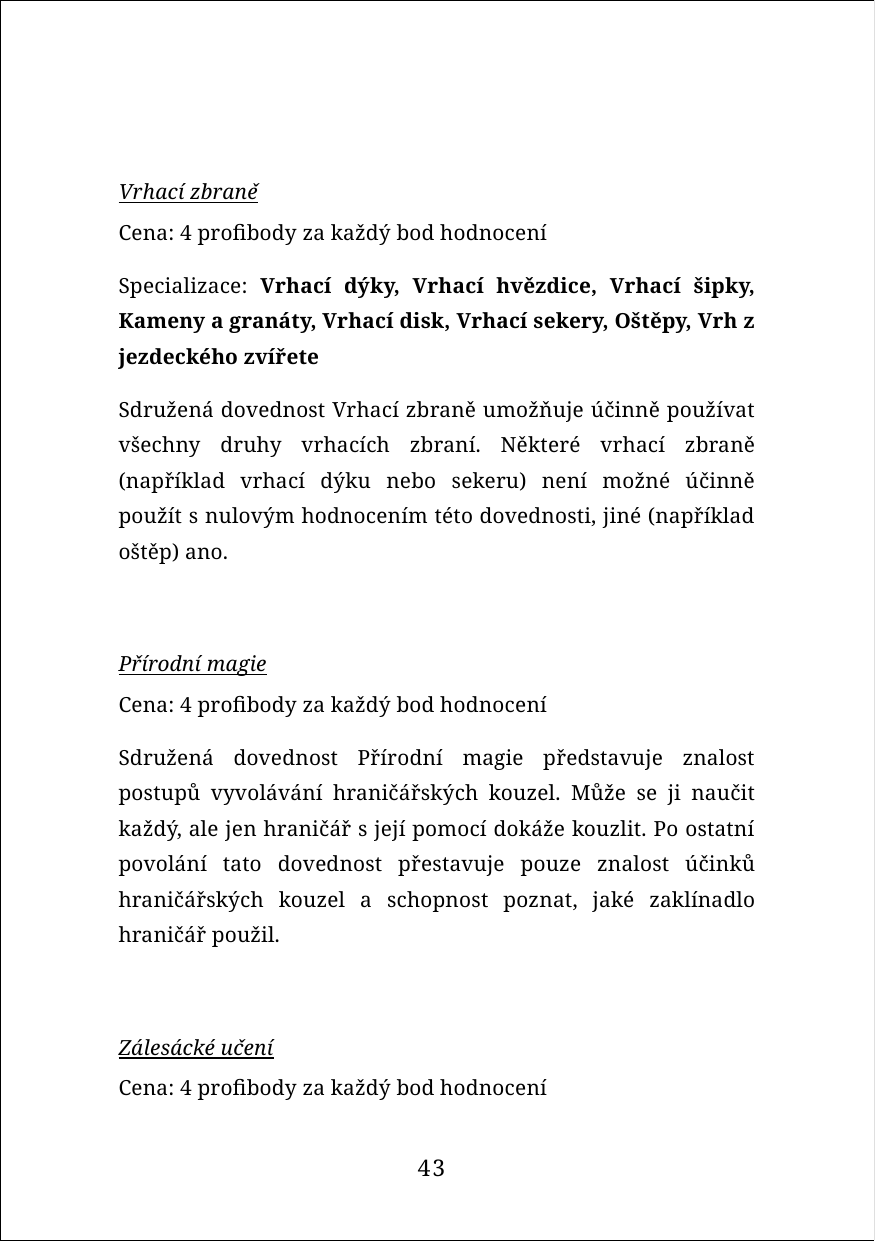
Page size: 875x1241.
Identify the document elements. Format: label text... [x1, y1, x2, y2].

text Sdružená dovednost Vrhací zbraně umožňuje účinně používat všechny druhy vrhacích zbraní. Některé vrhací zbraně (například vrhací dýku nebo sekeru) není možné účinně použít s nulovým hodnocením této dovednosti, jiné (například oštěp) ano. [118, 395, 756, 566]
text Specializace: Vrhací dýky, Vrhací hvězdice, Vrhací šipky, Kameny a granáty, Vrhací disk, Vrhací sekery, Oštěpy, Vrh z jezdeckého zvířete [118, 271, 756, 370]
text Cena: 4 profibody za každý bod hodnocení [118, 1073, 756, 1102]
subtitle Přírodní magie [118, 649, 756, 678]
text Sdružená dovednost Přírodní magie představuje znalost postupů vyvolávání hraničářských kouzel. Může se ji naučit každý, ale jen hraničář s její pomocí dokáže kouzlit. Po ostatní povolání tato dovednost přestavuje pouze znalost účinků hraničářských kouzel a schopnost poznat, jaké zaklínadlo hraničář použil. [118, 743, 756, 949]
subtitle Zálesácké učení [118, 1033, 756, 1061]
text Cena: 4 profibody za každý bod hodnocení [118, 218, 756, 246]
text Cena: 4 profibody za každý bod hodnocení [118, 690, 756, 718]
subtitle Vrhací zbraně [118, 177, 756, 206]
